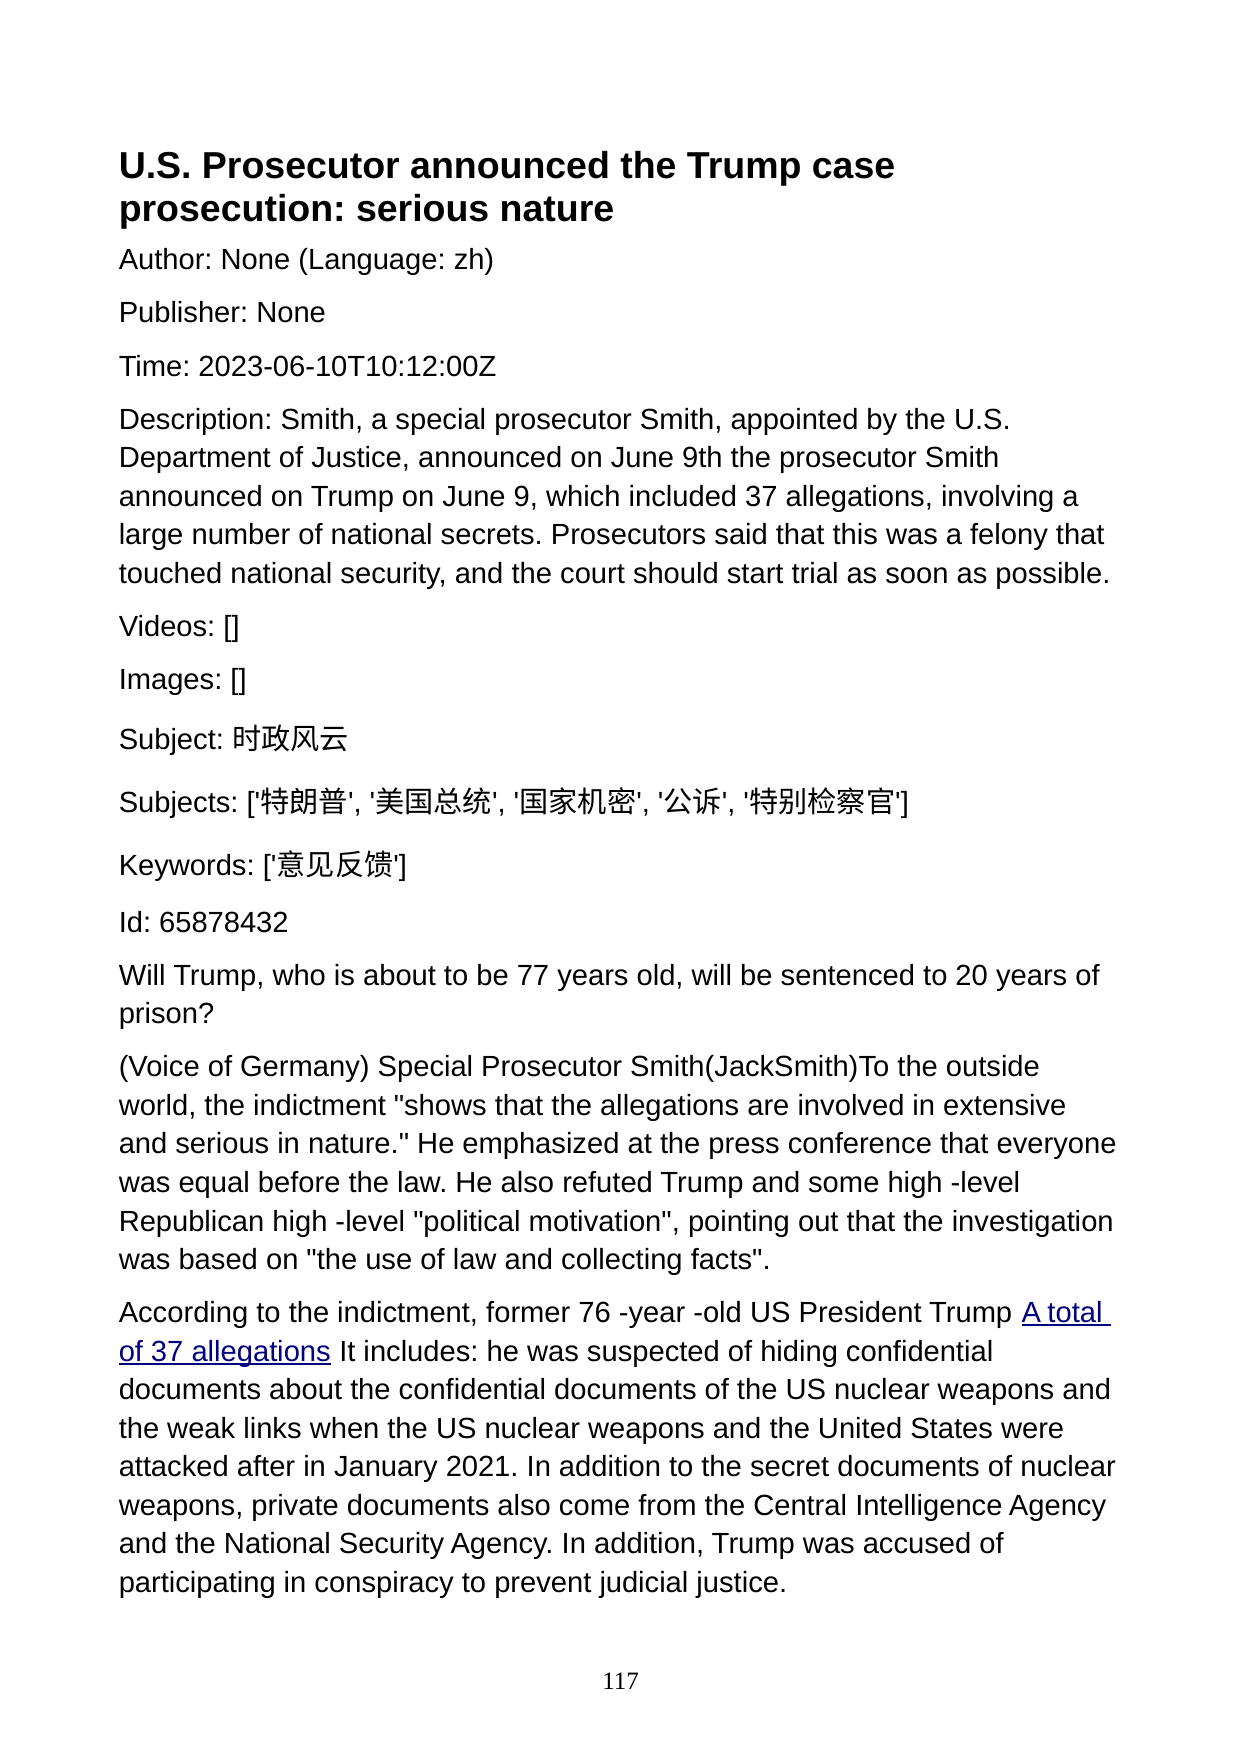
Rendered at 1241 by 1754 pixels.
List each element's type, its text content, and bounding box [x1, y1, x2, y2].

text Id: 65878432 [118, 904, 1122, 938]
text Publisher: None [118, 295, 1122, 329]
text Will Trump, who is about to be 77 years old, will be sentenced to 20 years of prison? [118, 958, 1122, 1030]
text Subject: 时政风云 [118, 715, 1122, 757]
text Description: Smith, a special prosecutor Smith, appointed by the U.S. Department of Justice, announced on June 9th the prosecutor Smith announced on Trump on June 9, which included 37 allegations, involving a large number of national secrets. Prosecutors said that this was a felony that touched national security, and the court should start trial as soon as possible. [118, 402, 1122, 589]
text Keywords: ['意见反馈'] [118, 841, 1122, 884]
text Subjects: ['特朗普', '美国总统', '国家机密', '公诉', '特别检察官'] [118, 778, 1122, 821]
subtitle U.S. Prosecutor announced the Trump case prosecution: serious nature [118, 143, 1122, 230]
text Videos: [] [118, 609, 1122, 642]
text Time: 2023-06-10T10:12:00Z [118, 348, 1122, 382]
text Author: None (Language: zh) [118, 242, 1122, 276]
text Images: [] [118, 662, 1122, 696]
text According to the indictment, former 76 -year -old US President Trump A total of 37 allegations It includes: he was suspected of hiding confidential documents about the confidential documents of the US nuclear weapons and the weak links when the US nuclear weapons and the United States were attacked after in January 2021. In addition to the secret documents of nuclear weapons, private documents also come from the Central Intelligence Agency and the National Security Agency. In addition, Trump was accused of participating in conspiracy to prevent judicial justice. [118, 1295, 1122, 1598]
text (Voice of Germany) Special Prosecutor Smith(JackSmith)To the outside world, the indictment "shows that the allegations are involved in extensive and serious in nature." He emphasized at the press conference that everyone was equal before the law. He also refuted Trump and some high -level Republican high -level "political motivation", pointing out that the investigation was based on "the use of law and collecting facts". [118, 1049, 1122, 1276]
